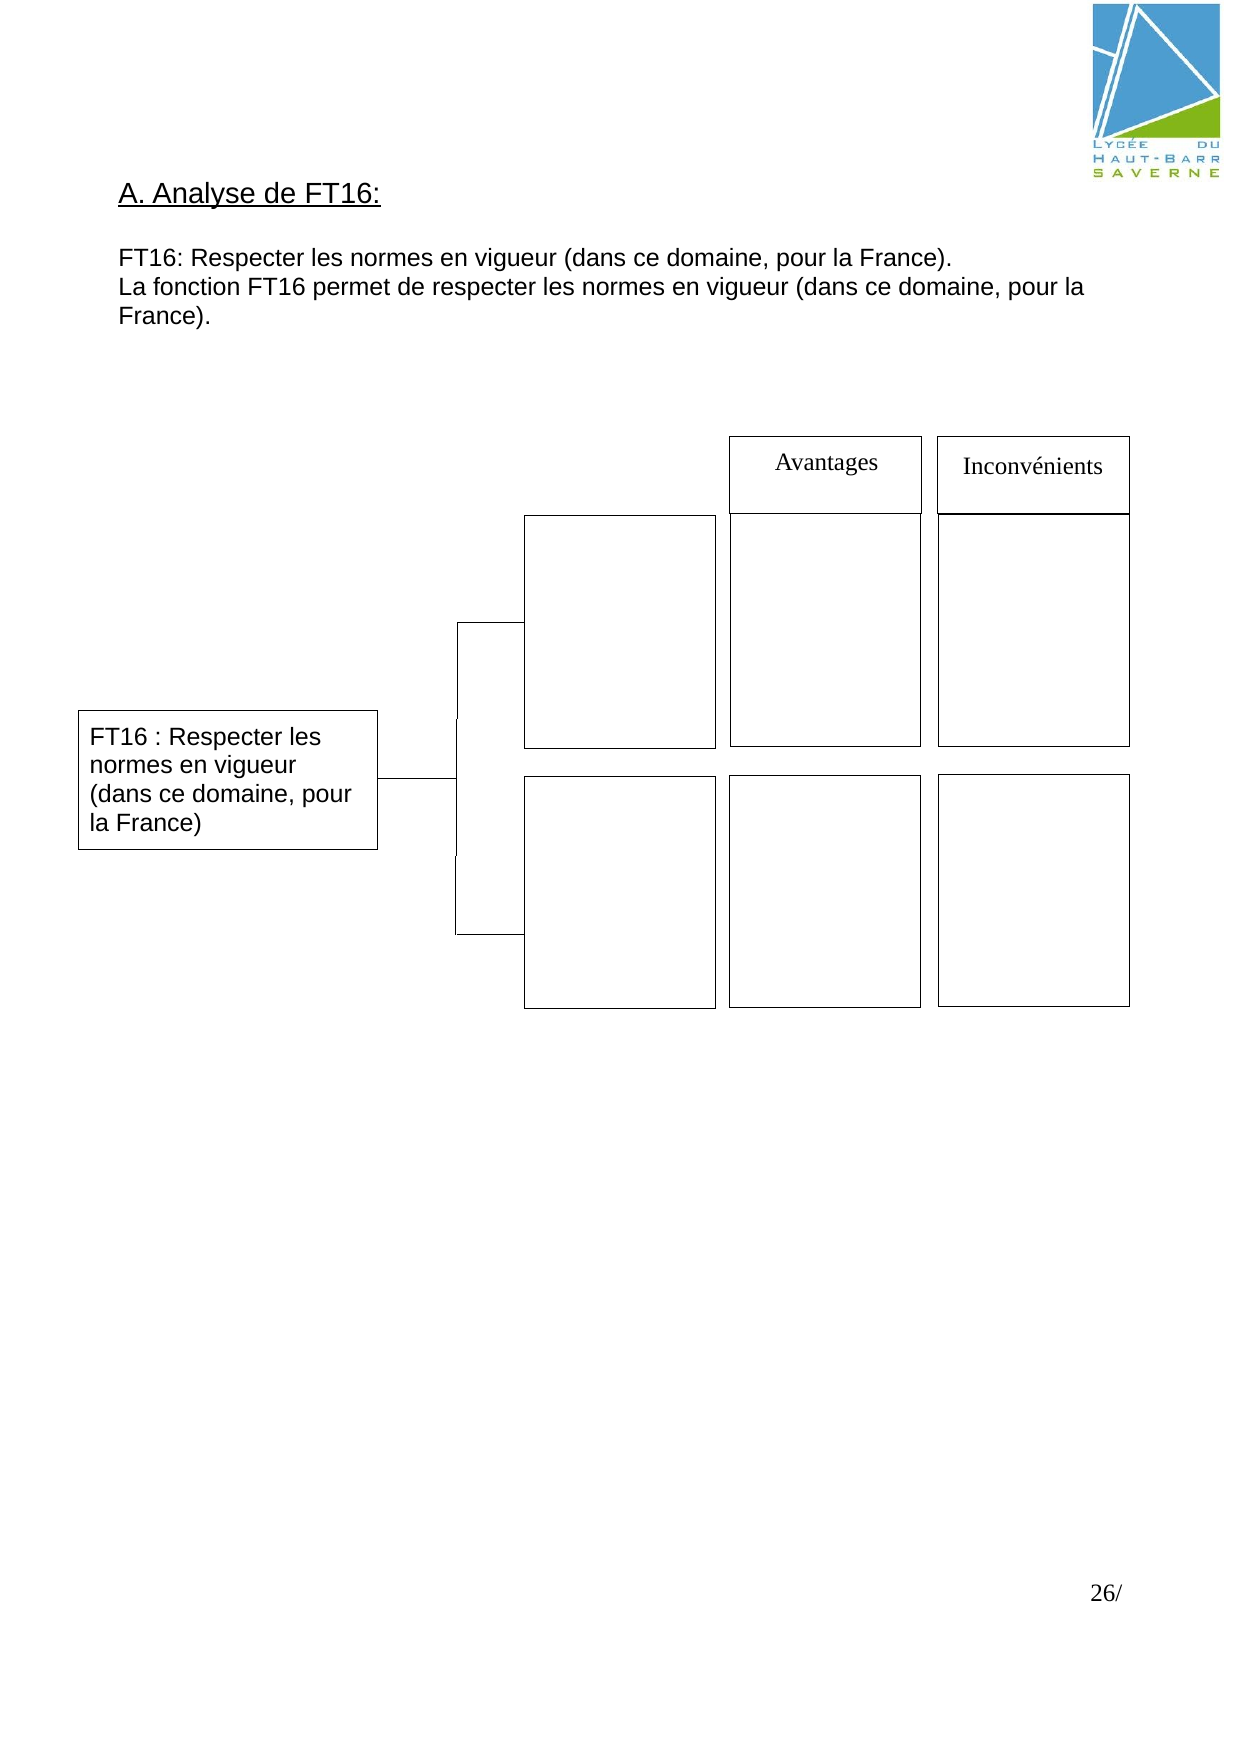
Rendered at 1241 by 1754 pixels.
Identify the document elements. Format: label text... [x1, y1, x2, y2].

text FT16: Respecter les normes en vigueur (dans ce domaine, pour la France). [118, 243, 1122, 272]
picture [1087, 0, 1224, 185]
text La fonction FT16 permet de respecter les normes en vigueur (dans ce domaine, pour la France). [118, 272, 1122, 330]
text A. Analyse de FT16: [118, 176, 1122, 210]
